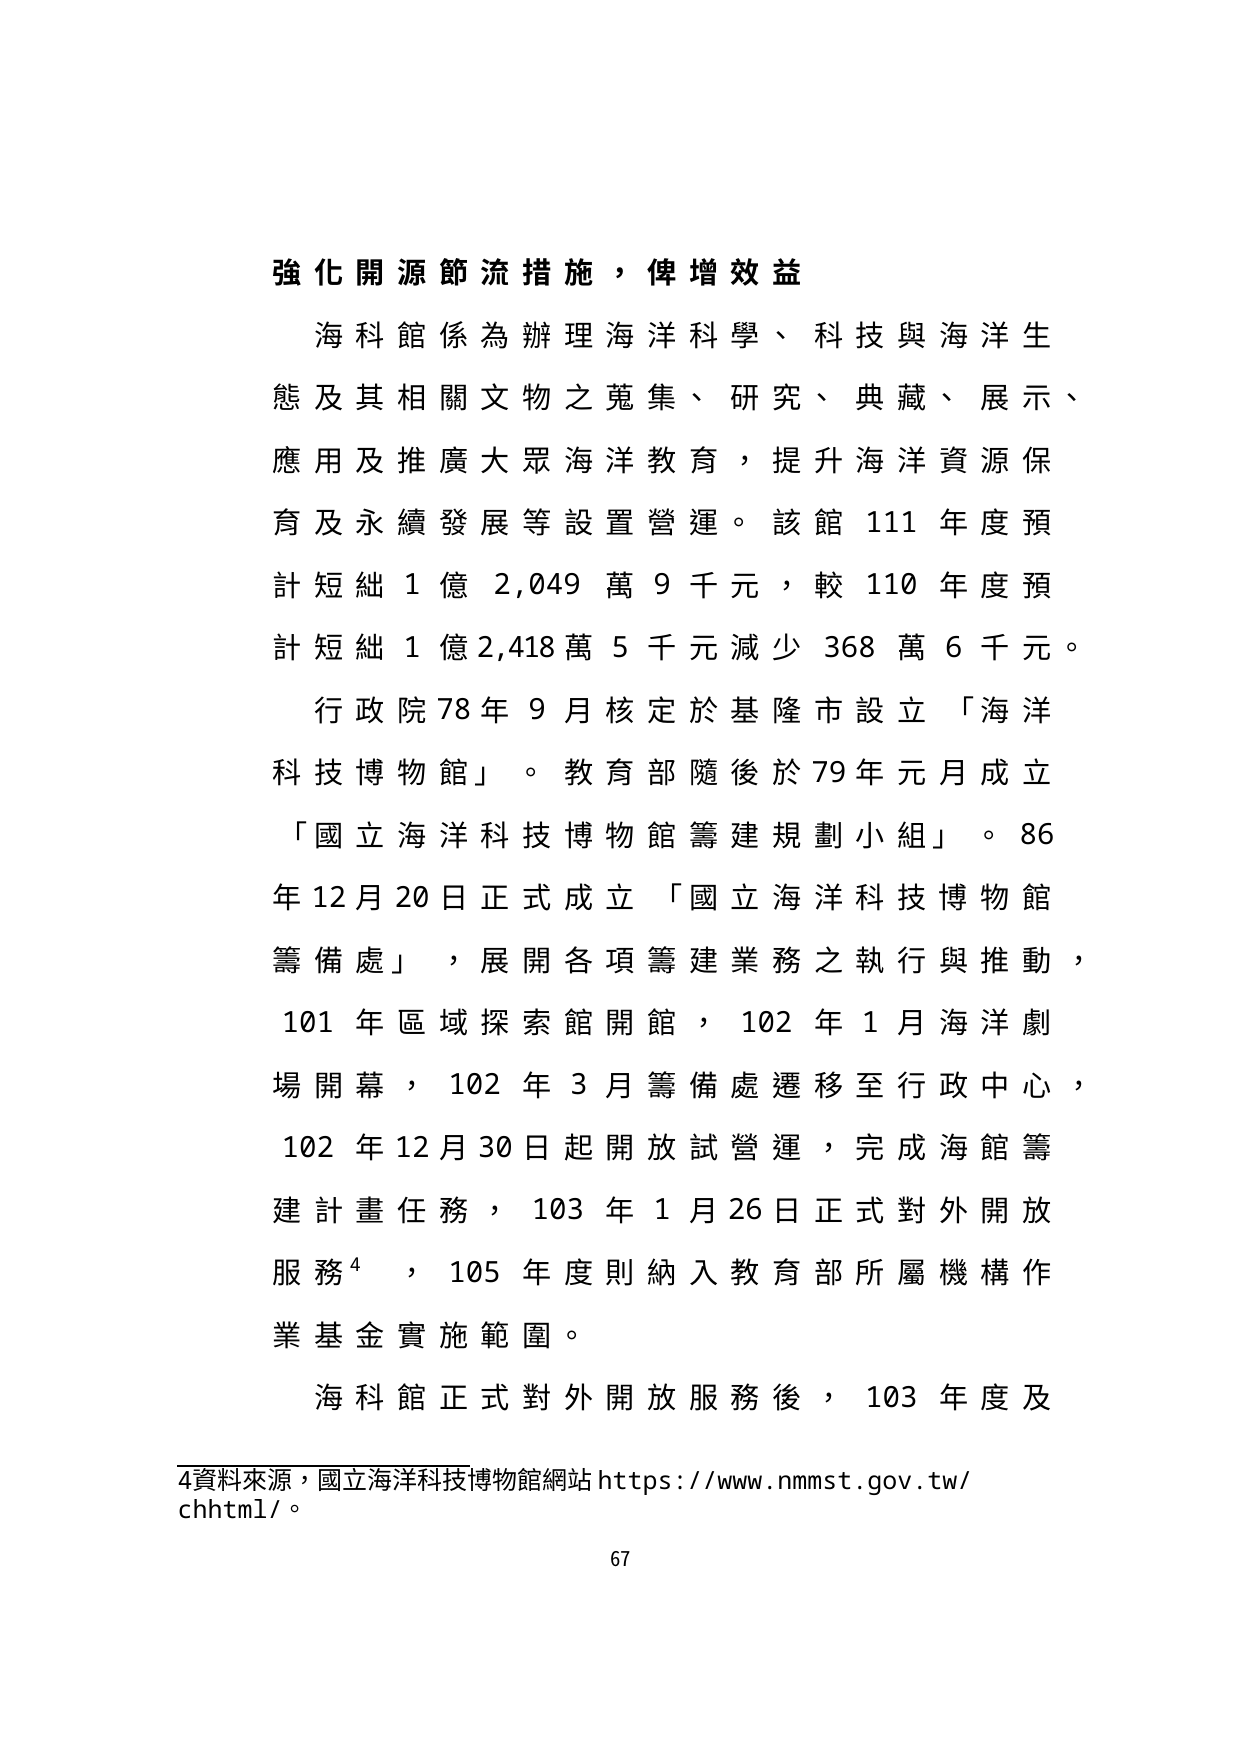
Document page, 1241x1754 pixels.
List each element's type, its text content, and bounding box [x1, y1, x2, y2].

text 海科館係為辦理海洋科學、科技與海洋生態及其相關文物之蒐集、研究、典藏、展示、應用及推廣大眾海洋教育，提升海洋資源保育及永續發展等設置營運。該館111年度預計短絀1億2,049萬9千元，較110年度預計短絀1億2,418萬5千元減少368萬6千元。 [242, 292, 1058, 667]
text 資料來源，國立海洋科技博物館網站https://www.nmmst.gov.tw/chhtml/。 [177, 1466, 1063, 1525]
text 強化開源節流措施，俾增效益 [183, 229, 1058, 292]
text 行政院78年9月核定於基隆市設立「海洋科技博物館」。教育部隨後於79年元月成立「國立海洋科技博物館籌建規劃小組」。86年12月20日正式成立「國立海洋科技博物館籌備處」，展開各項籌建業務之執行與推動，101年區域探索館開館，102年1月海洋劇場開幕，102年3月籌備處遷移至行政中心，102年12月30日起開放試營運，完成海館籌建計畫任務，103年1月26日正式對外開放服務，105年度則納入教育部所屬機構作業基金實施範圍。 [242, 667, 1058, 1354]
text 海科館正式對外開放服務後，103年度及 [242, 1354, 1058, 1417]
